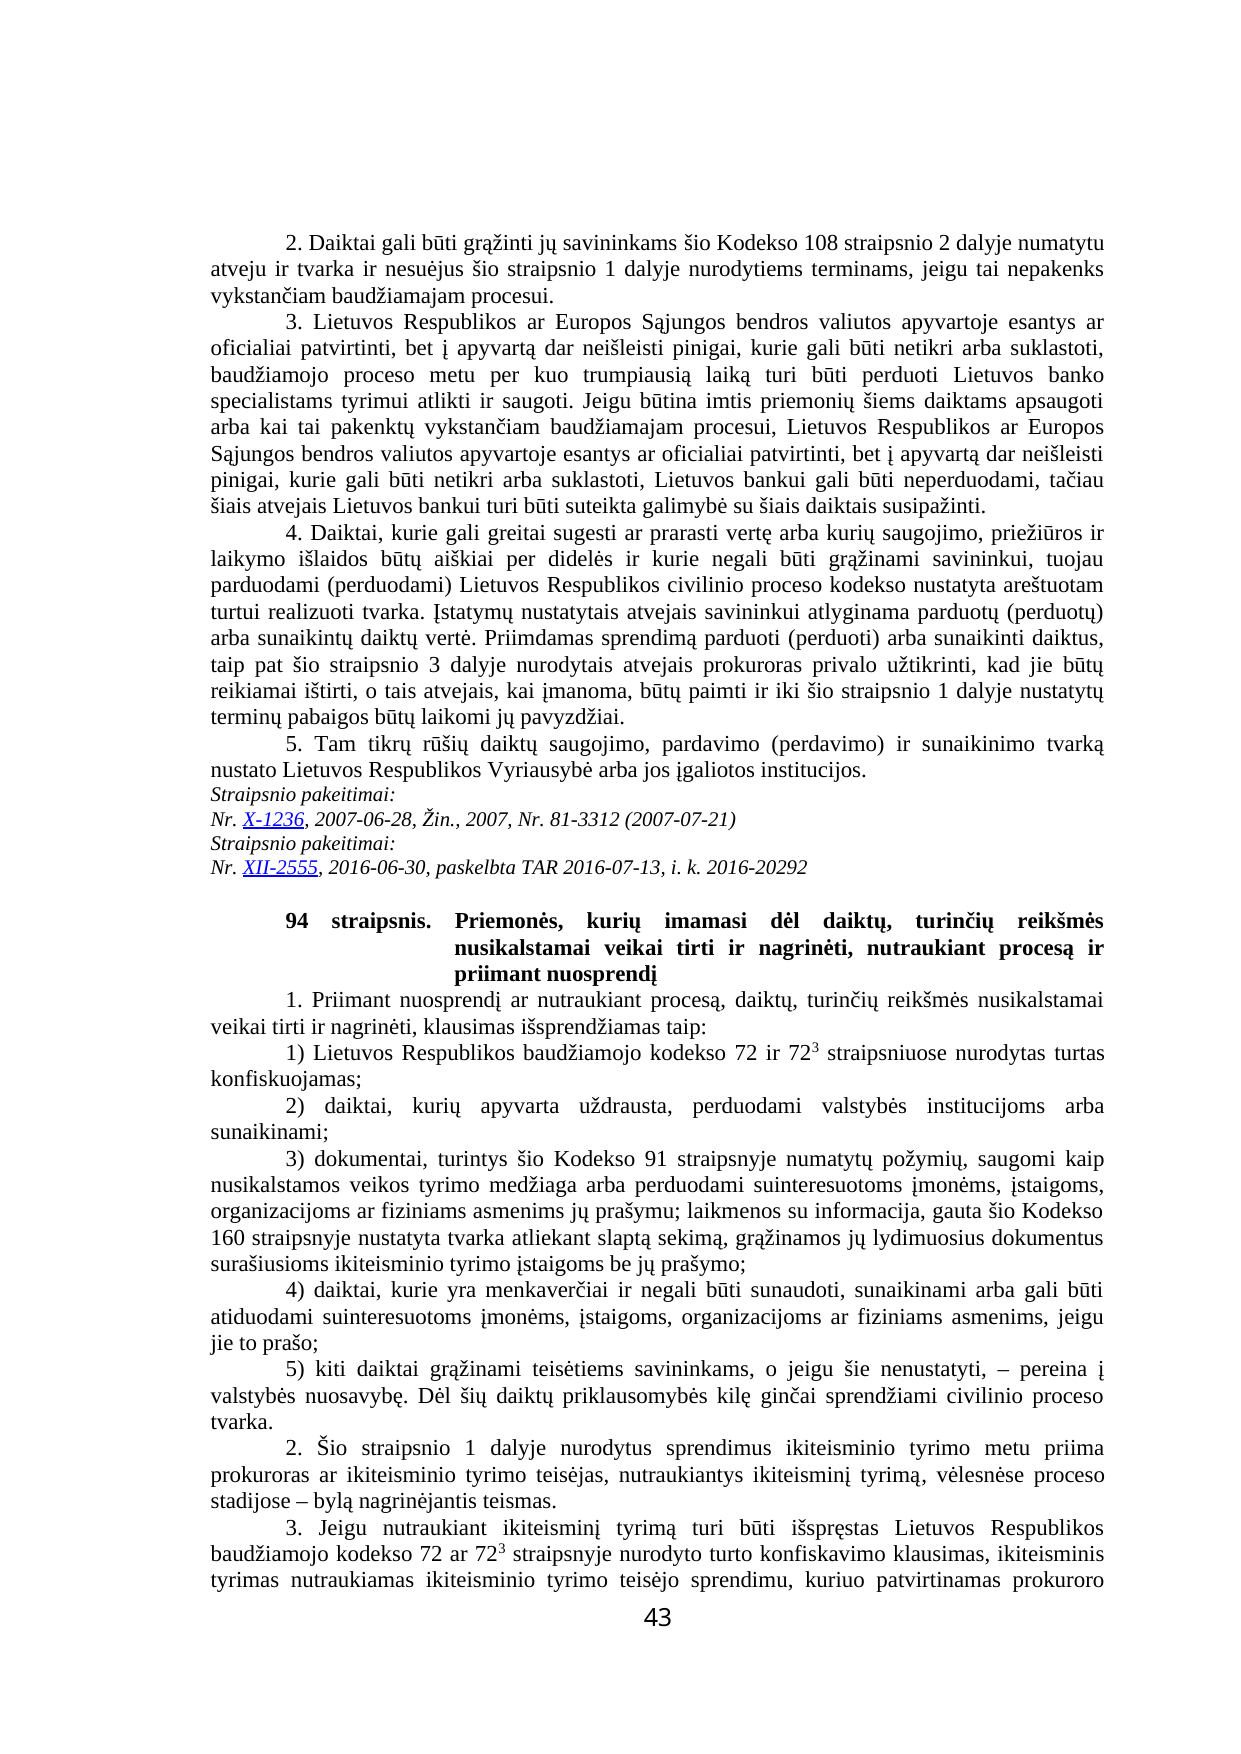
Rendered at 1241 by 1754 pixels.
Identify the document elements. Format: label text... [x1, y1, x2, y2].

text 5. Tam tikrų rūšių daiktų saugojimo, pardavimo (perdavimo) ir sunaikinimo tvarką nustato Lietuvos Respublikos Vyriausybė arba jos įgaliotos institucijos. [210, 730, 1105, 782]
text 4. Daiktai, kurie gali greitai sugesti ar prarasti vertę arba kurių saugojimo, priežiūros ir laikymo išlaidos būtų aiškiai per didelės ir kurie negali būti grąžinami savininkui, tuojau parduodami (perduodami) Lietuvos Respublikos civilinio proceso kodekso nustatyta areštuotam turtui realizuoti tvarka. Įstatymų nustatytais atvejais savininkui atlyginama parduotų (perduotų) arba sunaikintų daiktų vertė. Priimdamas sprendimą parduoti (perduoti) arba sunaikinti daiktus, taip pat šio straipsnio 3 dalyje nurodytais atvejais prokuroras privalo užtikrinti, kad jie būtų reikiamai ištirti, o tais atvejais, kai įmanoma, būtų paimti ir iki šio straipsnio 1 dalyje nustatytų terminų pabaigos būtų laikomi jų pavyzdžiai. [210, 519, 1105, 730]
text 1. Priimant nuosprendį ar nutraukiant procesą, daiktų, turinčių reikšmės nusikalstamai veikai tirti ir nagrinėti, klausimas išsprendžiamas taip: [210, 986, 1105, 1039]
text Nr. XII-2555, 2016-06-30, paskelbta TAR 2016-07-13, i. k. 2016-20292 [210, 854, 1105, 879]
text Nr. X-1236, 2007-06-28, Žin., 2007, Nr. 81-3312 (2007-07-21) [210, 806, 1105, 831]
text Straipsnio pakeitimai: [210, 831, 1105, 854]
text 3) dokumentai, turintys šio Kodekso 91 straipsnyje numatytų požymių, saugomi kaip nusikalstamos veikos tyrimo medžiaga arba perduodami suinteresuotoms įmonėms, įstaigoms, organizacijoms ar fiziniams asmenims jų prašymu; laikmenos su informacija, gauta šio Kodekso 160 straipsnyje nustatyta tvarka atliekant slaptą sekimą, grąžinamos jų lydimuosius dokumentus surašiusioms ikiteisminio tyrimo įstaigoms be jų prašymo; [210, 1144, 1105, 1276]
text 2) daiktai, kurių apyvarta uždrausta, perduodami valstybės institucijoms arba sunaikinami; [210, 1092, 1105, 1144]
text Straipsnio pakeitimai: [210, 782, 1105, 806]
text 3. Lietuvos Respublikos ar Europos Sąjungos bendros valiutos apyvartoje esantys ar oficialiai patvirtinti, bet į apyvartą dar neišleisti pinigai, kurie gali būti netikri arba suklastoti, baudžiamojo proceso metu per kuo trumpiausią laiką turi būti perduoti Lietuvos banko specialistams tyrimui atlikti ir saugoti. Jeigu būtina imtis priemonių šiems daiktams apsaugoti arba kai tai pakenktų vykstančiam baudžiamajam procesui, Lietuvos Respublikos ar Europos Sąjungos bendros valiutos apyvartoje esantys ar oficialiai patvirtinti, bet į apyvartą dar neišleisti pinigai, kurie gali būti netikri arba suklastoti, Lietuvos bankui gali būti neperduodami, tačiau šiais atvejais Lietuvos bankui turi būti suteikta galimybė su šiais daiktais susipažinti. [210, 308, 1105, 519]
text 4) daiktai, kurie yra menkaverčiai ir negali būti sunaudoti, sunaikinami arba gali būti atiduodami suinteresuotoms įmonėms, įstaigoms, organizacijoms ar fiziniams asmenims, jeigu jie to prašo; [210, 1276, 1105, 1355]
text 2. Daiktai gali būti grąžinti jų savininkams šio Kodekso 108 straipsnio 2 dalyje numatytu atveju ir tvarka ir nesuėjus šio straipsnio 1 dalyje nurodytiems terminams, jeigu tai nepakenks vykstančiam baudžiamajam procesui. [210, 229, 1105, 308]
text 3. Jeigu nutraukiant ikiteisminį tyrimą turi būti išspręstas Lietuvos Respublikos baudžiamojo kodekso 72 ar 723 straipsnyje nurodyto turto konfiskavimo klausimas, ikiteisminis tyrimas nutraukiamas ikiteisminio tyrimo teisėjo sprendimu, kuriuo patvirtinamas prokuroro [210, 1513, 1105, 1593]
text 5) kiti daiktai grąžinami teisėtiems savininkams, o jeigu šie nenustatyti, – pereina į valstybės nuosavybę. Dėl šių daiktų priklausomybės kilę ginčai sprendžiami civilinio proceso tvarka. [210, 1355, 1105, 1434]
text 2. Šio straipsnio 1 dalyje nurodytus sprendimus ikiteisminio tyrimo metu priima prokuroras ar ikiteisminio tyrimo teisėjas, nutraukiantys ikiteisminį tyrimą, vėlesnėse proceso stadijose – bylą nagrinėjantis teismas. [210, 1434, 1105, 1513]
text 1) Lietuvos Respublikos baudžiamojo kodekso 72 ir 723 straipsniuose nurodytas turtas konfiskuojamas; [210, 1039, 1105, 1092]
text 94 straipsnis. Priemonės, kurių imamasi dėl daiktų, turinčių reikšmės nusikalstamai veikai tirti ir nagrinėti, nutraukiant procesą ir priimant nuosprendį [285, 907, 1105, 986]
